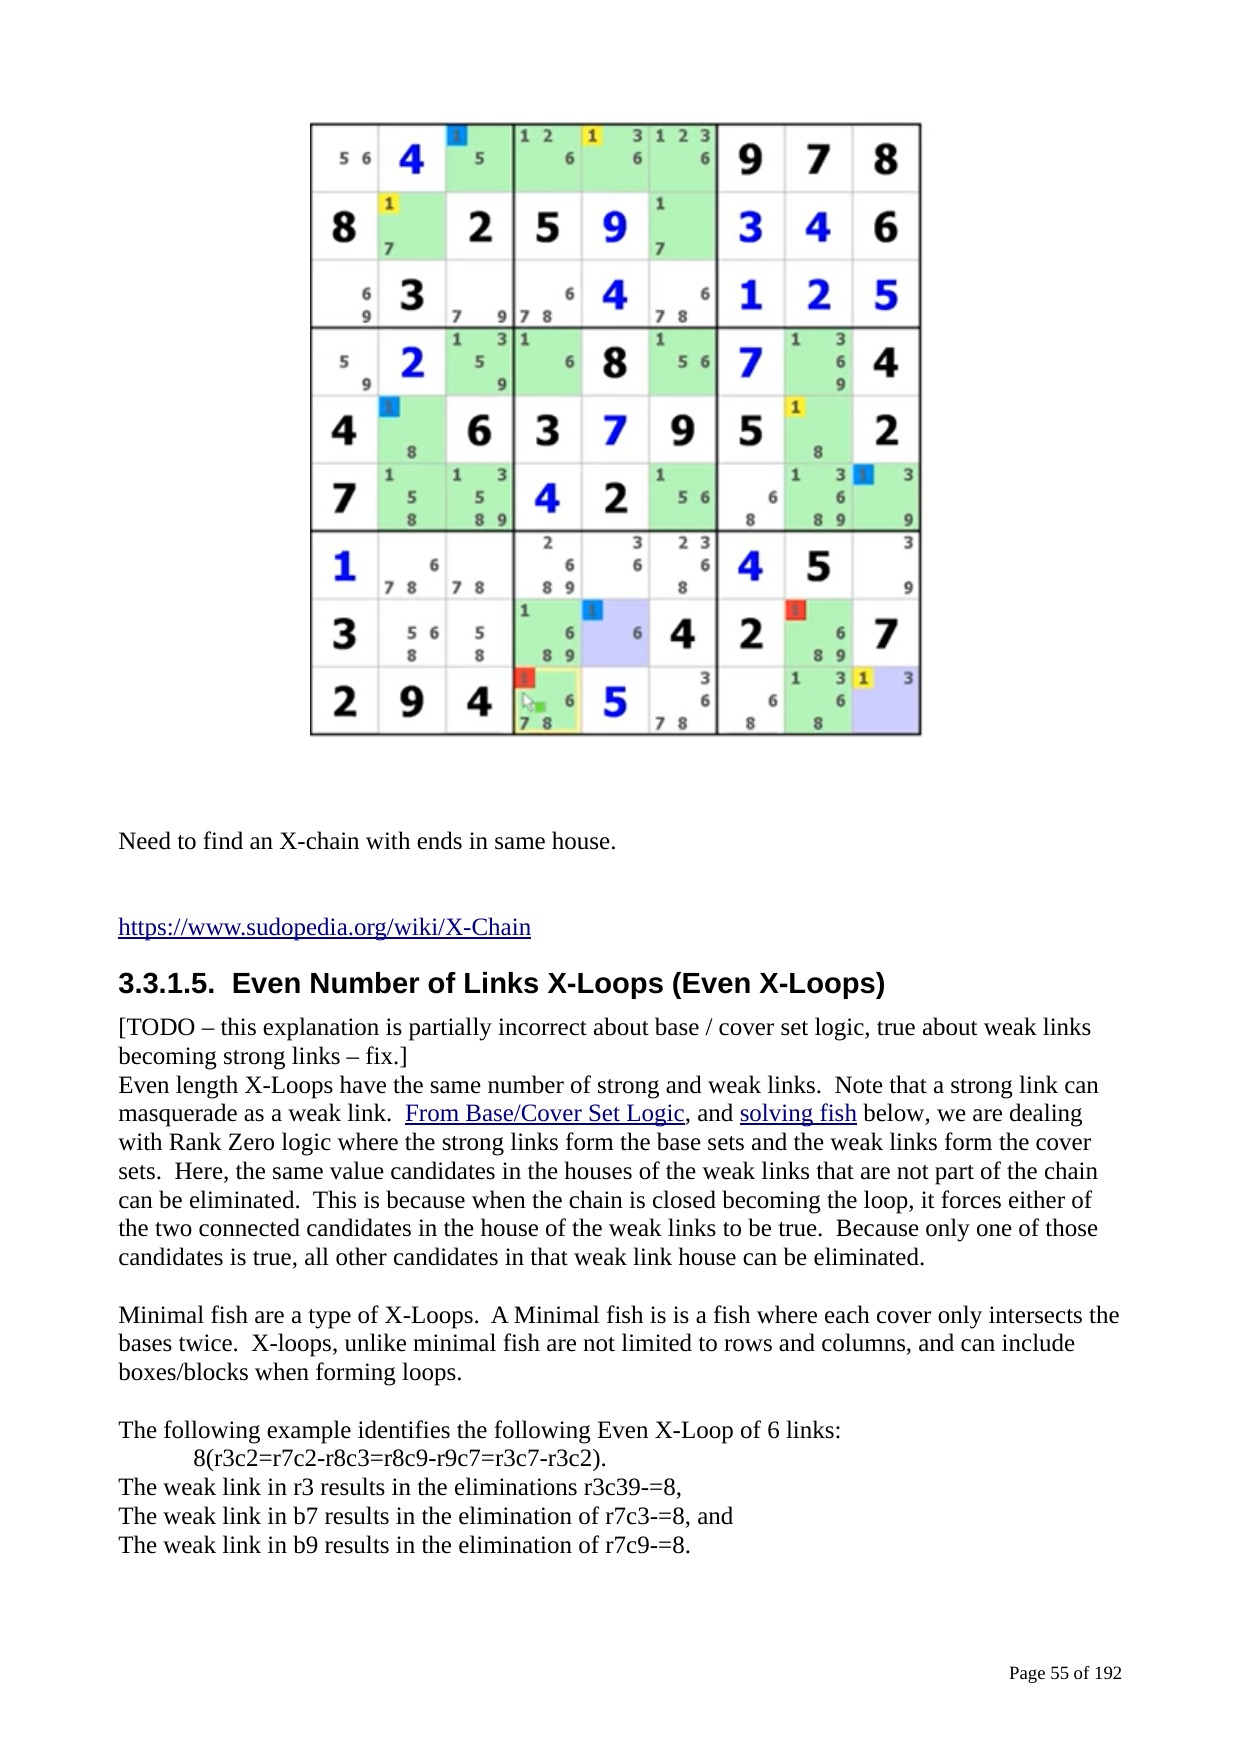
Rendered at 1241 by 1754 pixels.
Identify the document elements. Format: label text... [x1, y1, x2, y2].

text Need to find an X-chain with ends in same house. [118, 826, 1122, 855]
text Minimal fish are a type of X-Loops. A Minimal fish is is a fish where each cover only intersects the bases twice. X-loops, unlike minimal fish are not limited to rows and columns, and can include boxes/blocks when forming loops. [118, 1300, 1122, 1386]
text https://www.sudopedia.org/wiki/X-Chain [118, 912, 1122, 941]
text The following example identifies the following Even X-Loop of 6 links: [118, 1415, 1122, 1443]
text The weak link in b7 results in the elimination of r7c3-=8, and [118, 1501, 1122, 1530]
text Even length X-Loops have the same number of strong and weak links. Note that a strong link can masquerade as a weak link. From Base/Cover Set Logic, and solving fish below, we are dealing with Rank Zero logic where the strong links form the base sets and the weak links form the cover sets. Here, the same value candidates in the houses of the weak links that are not part of the chain can be eliminated. This is because when the chain is closed becoming the loop, it forces either of the two connected candidates in the house of the weak links to be true. Because only one of those candidates is true, all other candidates in that weak link house can be eliminated. [118, 1070, 1122, 1271]
picture [310, 118, 931, 740]
text [TODO – this explanation is partially incorrect about base / cover set logic, true about weak links becoming strong links – fix.] [118, 1012, 1122, 1070]
text The weak link in b9 results in the elimination of r7c9-=8. [118, 1530, 1122, 1558]
text 8(r3c2=r7c2-r8c3=r8c9-r9c7=r3c7-r3c2). [118, 1443, 1122, 1472]
text The weak link in r3 results in the eliminations r3c39-=8, [118, 1472, 1122, 1501]
subtitle Even Number of Links X-Loops (Even X-Loops) [118, 966, 1122, 1000]
